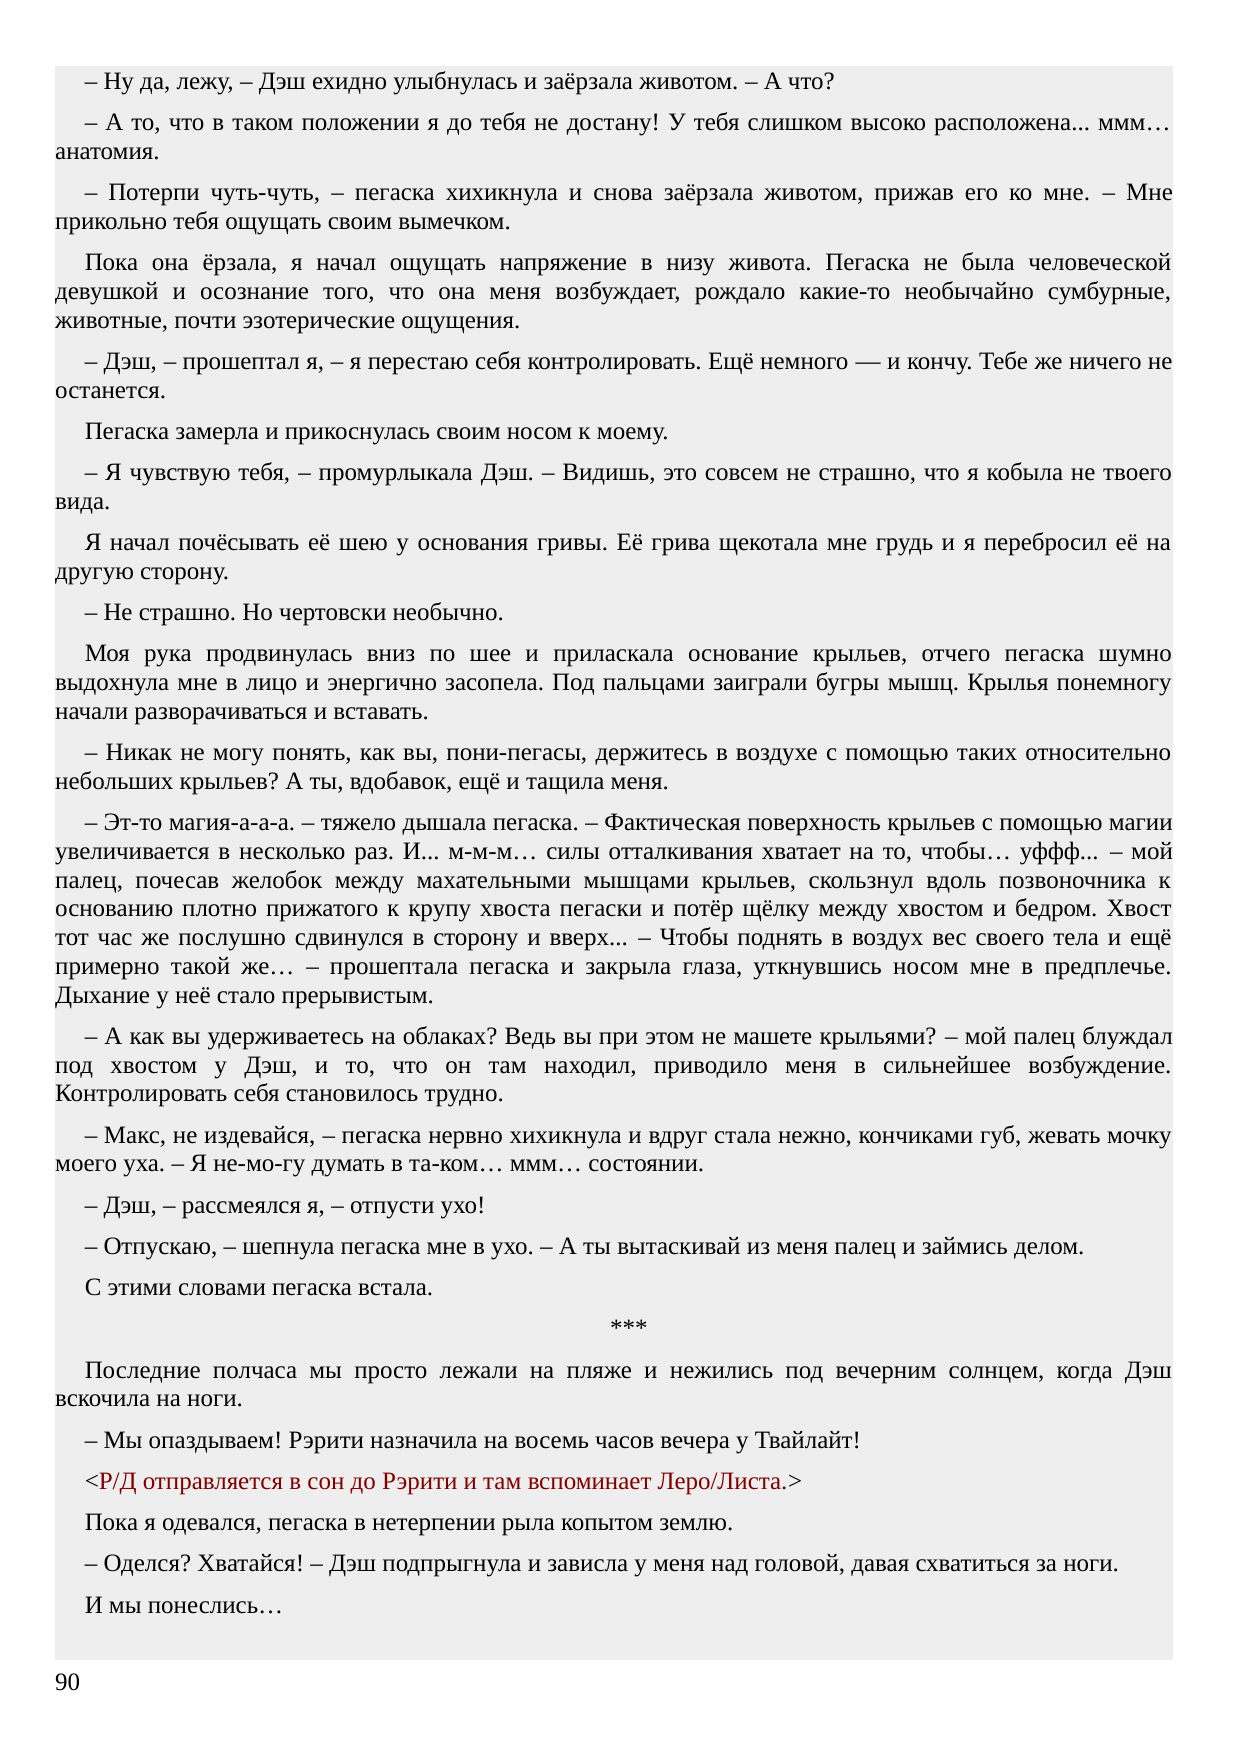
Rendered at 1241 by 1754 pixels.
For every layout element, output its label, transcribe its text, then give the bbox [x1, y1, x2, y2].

text – А как вы удерживаетесь на облаках? Ведь вы при этом не машете крыльями? – мой палец блуждал под хвостом у Дэш, и то, что он там находил, приводило меня в сильнейшее возбуждение. Контролировать себя становилось трудно. [55, 1021, 1173, 1107]
text – Отпускаю, – шепнула пегаска мне в ухо. – А ты вытаскивай из меня палец и займись делом. [55, 1231, 1173, 1260]
text – Потерпи чуть-чуть, – пегаска хихикнула и снова заёрзала животом, прижав его ко мне. – Мне прикольно тебя ощущать своим вымечком. [55, 177, 1173, 235]
text И мы понеслись… [55, 1590, 1173, 1618]
text *** [55, 1313, 1173, 1342]
text Последние полчаса мы просто лежали на пляже и нежились под вечерним солнцем, когда Дэш вскочила на ноги. [55, 1355, 1173, 1412]
text – А то, что в таком положении я до тебя не достану! У тебя слишком высоко расположена... ммм… анатомия. [55, 107, 1173, 165]
text – Дэш, – рассмеялся я, – отпусти ухо! [55, 1190, 1173, 1218]
text – Ну да, лежу, – Дэш ехидно улыбнулась и заёрзала животом. – А что? [55, 66, 1173, 95]
text – Мы опаздываем! Рэрити назначила на восемь часов вечера у Твайлайт! [55, 1425, 1173, 1453]
text – Никак не могу понять, как вы, пони-пегасы, держитесь в воздухе с помощью таких относительно небольших крыльев? А ты, вдобавок, ещё и тащила меня. [55, 737, 1173, 795]
text – Оделся? Хватайся! – Дэш подпрыгнула и зависла у меня над головой, давая схватиться за ноги. [55, 1548, 1173, 1577]
text – Не страшно. Но чертовски необычно. [55, 597, 1173, 626]
text Пока она ёрзала, я начал ощущать напряжение в низу живота. Пегаска не была человеческой девушкой и осознание того, что она меня возбуждает, рождало какие-то необычайно сумбурные, животные, почти эзотерические ощущения. [55, 247, 1173, 333]
text – Дэш, – прошептал я, – я перестаю себя контролировать. Ещё немного — и кончу. Тебе же ничего не останется. [55, 346, 1173, 403]
text <Р/Д отправляется в сон до Рэрити и там вспоминает Леро/Листа.> [55, 1466, 1173, 1495]
text Моя рука продвинулась вниз по шее и приласкала основание крыльев, отчего пегаска шумно выдохнула мне в лицо и энергично засопела. Под пальцами заиграли бугры мышц. Крылья понемногу начали разворачиваться и вставать. [55, 638, 1173, 725]
text – Макс, не издевайся, – пегаска нервно хихикнула и вдруг стала нежно, кончиками губ, жевать мочку моего уха. – Я не-мо-гу думать в та-ком… ммм… состоянии. [55, 1120, 1173, 1177]
text Я начал почёсывать её шею у основания гривы. Её грива щекотала мне грудь и я перебросил её на другую сторону. [55, 527, 1173, 585]
text С этими словами пегаска встала. [55, 1272, 1173, 1301]
text – Я чувствую тебя, – промурлыкала Дэш. – Видишь, это совсем не страшно, что я кобыла не твоего вида. [55, 457, 1173, 515]
text Пегаска замерла и прикоснулась своим носом к моему. [55, 416, 1173, 445]
text Пока я одевался, пегаска в нетерпении рыла копытом землю. [55, 1507, 1173, 1536]
text – Эт-то магия-а-а-а. – тяжело дышала пегаска. – Фактическая поверхность крыльев с помощью магии увеличивается в несколько раз. И... м-м-м… силы отталкивания хватает на то, чтобы… уффф... – мой палец, почесав желобок между махательными мышцами крыльев, скользнул вдоль позвоночника к основанию плотно прижатого к крупу хвоста пегаски и потёр щёлку между хвостом и бедром. Хвост тот час же послушно сдвинулся в сторону и вверх... – Чтобы поднять в воздух вес своего тела и ещё примерно такой же… – прошептала пегаска и закрыла глаза, уткнувшись носом мне в предплечье. Дыхание у неё стало прерывистым. [55, 807, 1173, 1008]
